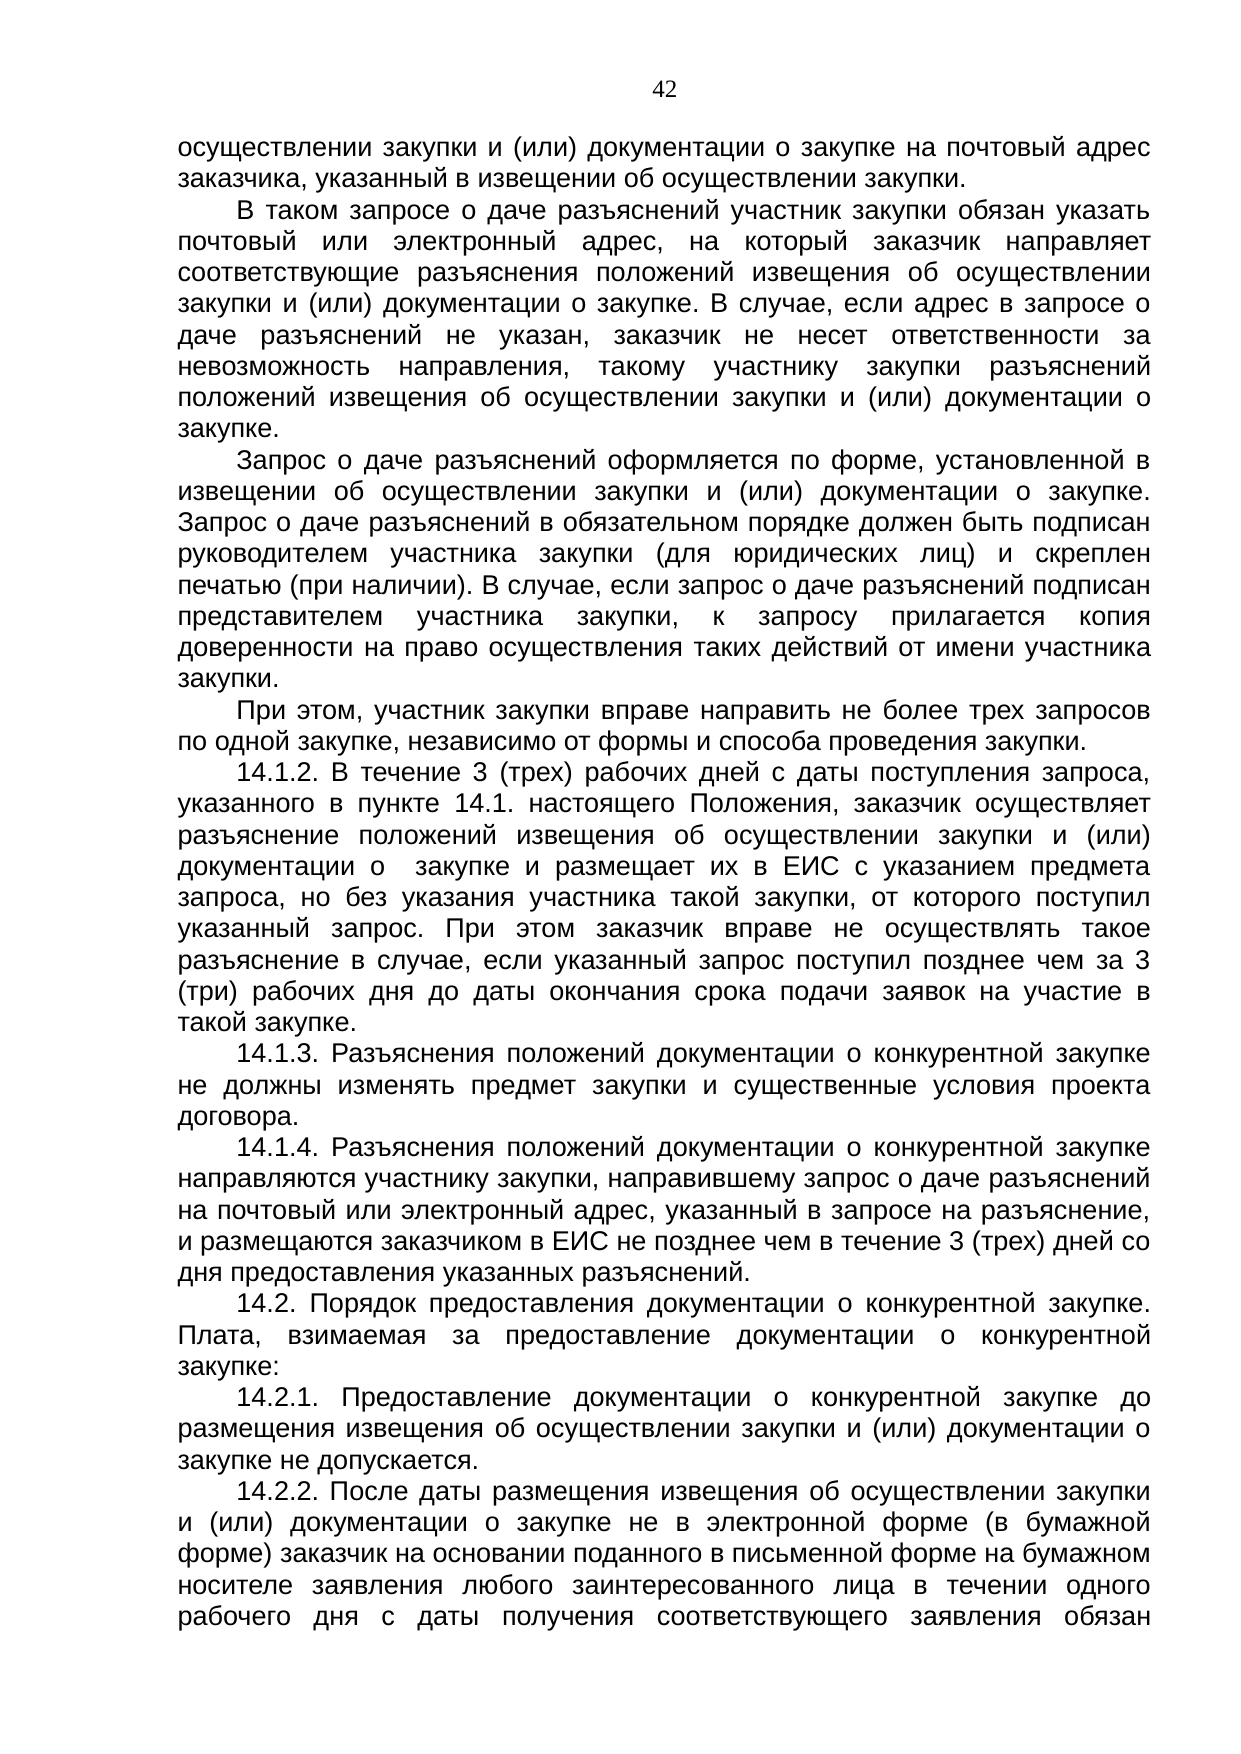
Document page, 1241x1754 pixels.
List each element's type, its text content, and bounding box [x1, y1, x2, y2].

text 14.1.4. Разъяснения положений документации о конкурентной закупке направляются участнику закупки, направившему запрос о даче разъяснений на почтовый или электронный адрес, указанный в запросе на разъяснение, и размещаются заказчиком в ЕИС не позднее чем в течение 3 (трех) дней со дня предоставления указанных разъяснений. [177, 1131, 1152, 1287]
text 14.2.2. После даты размещения извещения об осуществлении закупки и (или) документации о закупке не в электронной форме (в бумажной форме) заказчик на основании поданного в письменной форме на бумажном носителе заявления любого заинтересованного лица в течении одного рабочего дня с даты получения соответствующего заявления обязан [177, 1475, 1152, 1631]
text осуществлении закупки и (или) документации о закупке на почтовый адрес заказчика, указанный в извещении об осуществлении закупки. [177, 131, 1152, 194]
text 14.2.1. Предоставление документации о конкурентной закупке до размещения извещения об осуществлении закупки и (или) документации о закупке не допускается. [177, 1381, 1152, 1475]
text При этом, участник закупки вправе направить не более трех запросов по одной закупке, независимо от формы и способа проведения закупки. [177, 694, 1152, 756]
text Запрос о даче разъяснений оформляется по форме, установленной в извещении об осуществлении закупки и (или) документации о закупке. Запрос о даче разъяснений в обязательном порядке должен быть подписан руководителем участника закупки (для юридических лиц) и скреплен печатью (при наличии). В случае, если запрос о даче разъяснений подписан представителем участника закупки, к запросу прилагается копия доверенности на право осуществления таких действий от имени участника закупки. [177, 444, 1152, 694]
text 14.2. Порядок предоставления документации о конкурентной закупке. Плата, взимаемая за предоставление документации о конкурентной закупке: [177, 1287, 1152, 1381]
text 14.1.2. В течение 3 (трех) рабочих дней с даты поступления запроса, указанного в пункте 14.1. настоящего Положения, заказчик осуществляет разъяснение положений извещения об осуществлении закупки и (или) документации о закупке и размещает их в ЕИС с указанием предмета запроса, но без указания участника такой закупки, от которого поступил указанный запрос. При этом заказчик вправе не осуществлять такое разъяснение в случае, если указанный запрос поступил позднее чем за 3 (три) рабочих дня до даты окончания срока подачи заявок на участие в такой закупке. [177, 756, 1152, 1037]
text 14.1.3. Разъяснения положений документации о конкурентной закупке не должны изменять предмет закупки и существенные условия проекта договора. [177, 1037, 1152, 1131]
text В таком запросе о даче разъяснений участник закупки обязан указать почтовый или электронный адрес, на который заказчик направляет соответствующие разъяснения положений извещения об осуществлении закупки и (или) документации о закупке. В случае, если адрес в запросе о даче разъяснений не указан, заказчик не несет ответственности за невозможность направления, такому участнику закупки разъяснений положений извещения об осуществлении закупки и (или) документации о закупке. [177, 194, 1152, 444]
